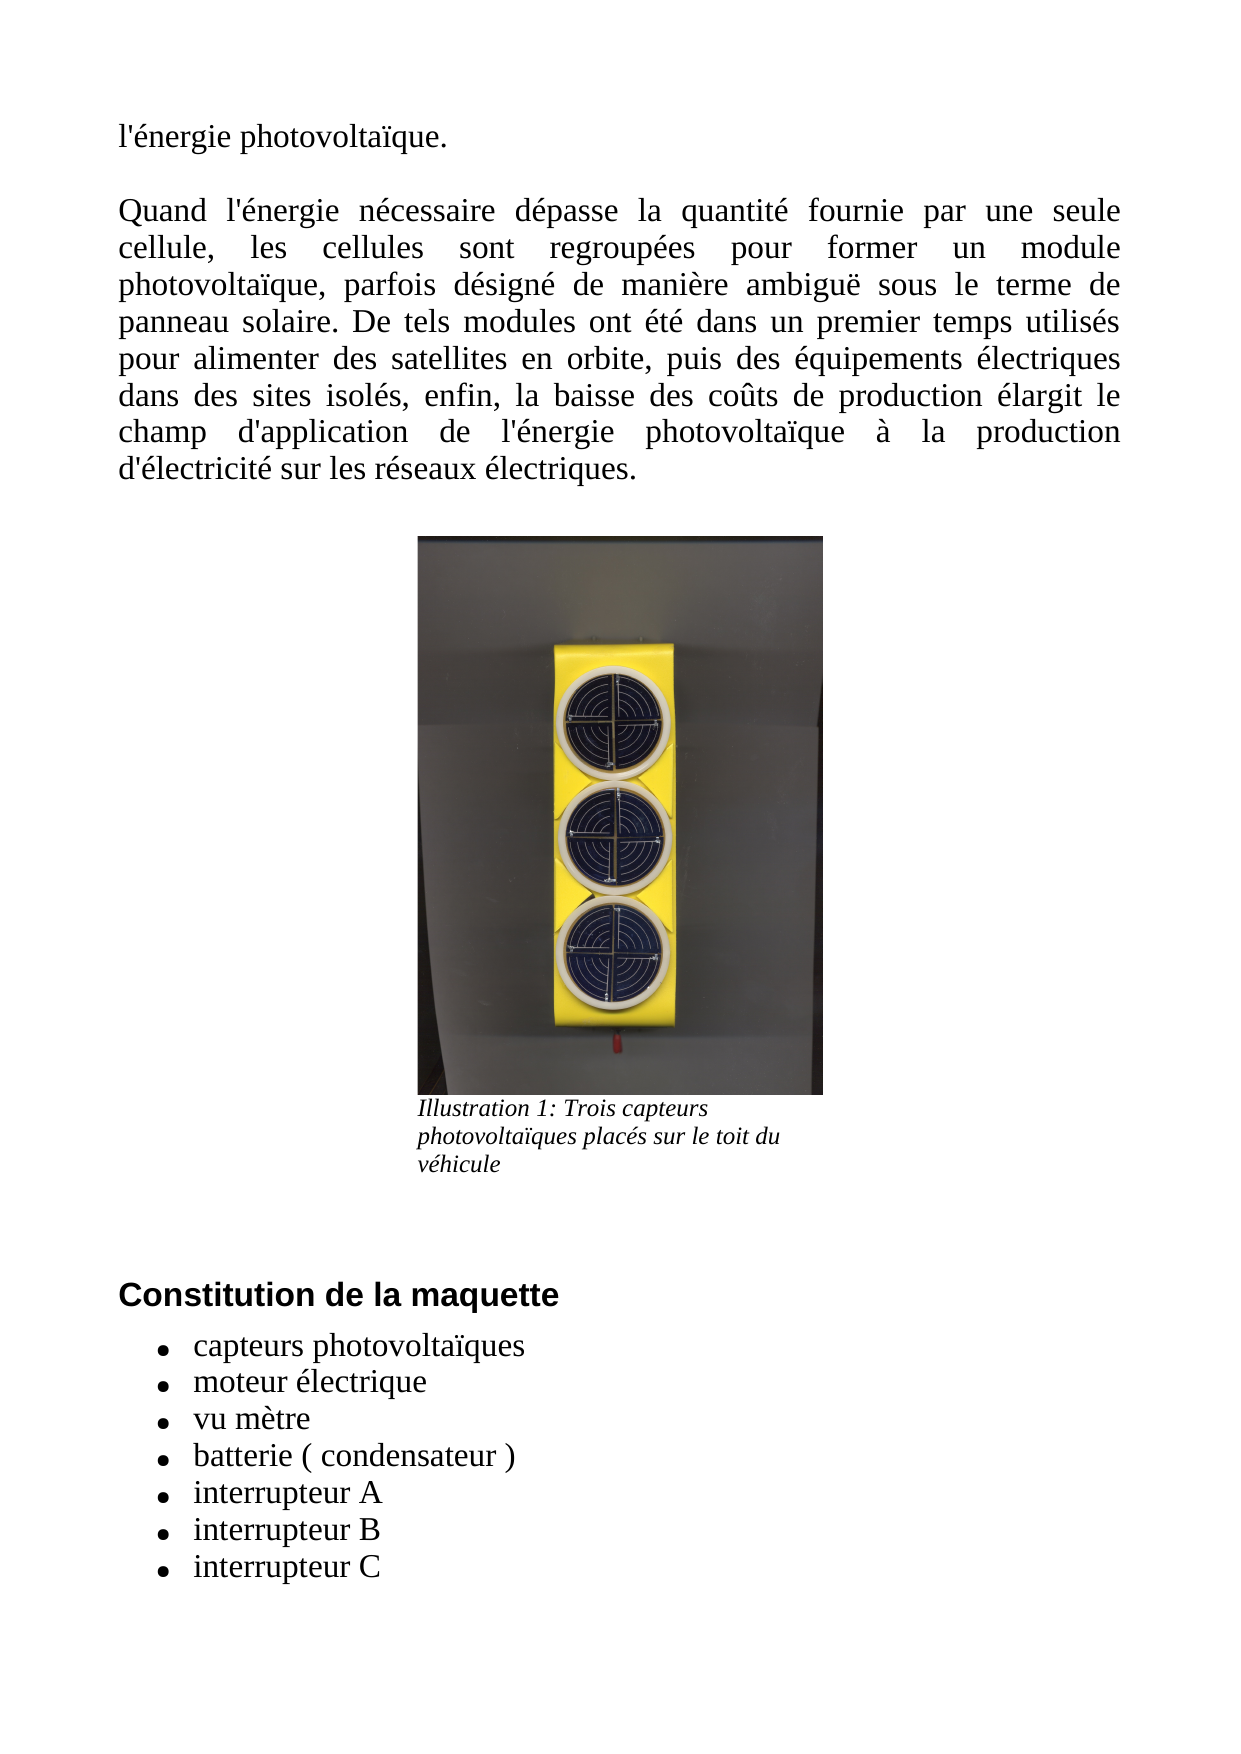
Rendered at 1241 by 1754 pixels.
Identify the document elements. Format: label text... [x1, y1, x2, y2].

text l'énergie photovoltaïque. [118, 118, 1122, 155]
list interrupteur B [156, 1511, 1122, 1547]
list interrupteur A [156, 1474, 1122, 1511]
list capteurs photovoltaïques [156, 1326, 1122, 1363]
list moteur électrique [156, 1363, 1122, 1400]
subtitle Constitution de la maquette [118, 1276, 1122, 1314]
list vu mètre [156, 1400, 1122, 1437]
text Illustration 1: Trois capteurs photovoltaïques placés sur le toit du véhicule [417, 1095, 823, 1177]
list batterie ( condensateur ) [156, 1437, 1122, 1474]
text Quand l'énergie nécessaire dépasse la quantité fournie par une seule cellule, les cellules sont regroupées pour former un module photovoltaïque, parfois désigné de manière ambiguë sous le terme de panneau solaire. De tels modules ont été dans un premier temps utilisés pour alimenter des satellites en orbite, puis des équipements électriques dans des sites isolés, enfin, la baisse des coûts de production élargit le champ d'application de l'énergie photovoltaïque à la production d'électricité sur les réseaux électriques. [118, 192, 1122, 487]
picture [417, 536, 823, 1095]
list interrupteur C [156, 1547, 1122, 1584]
